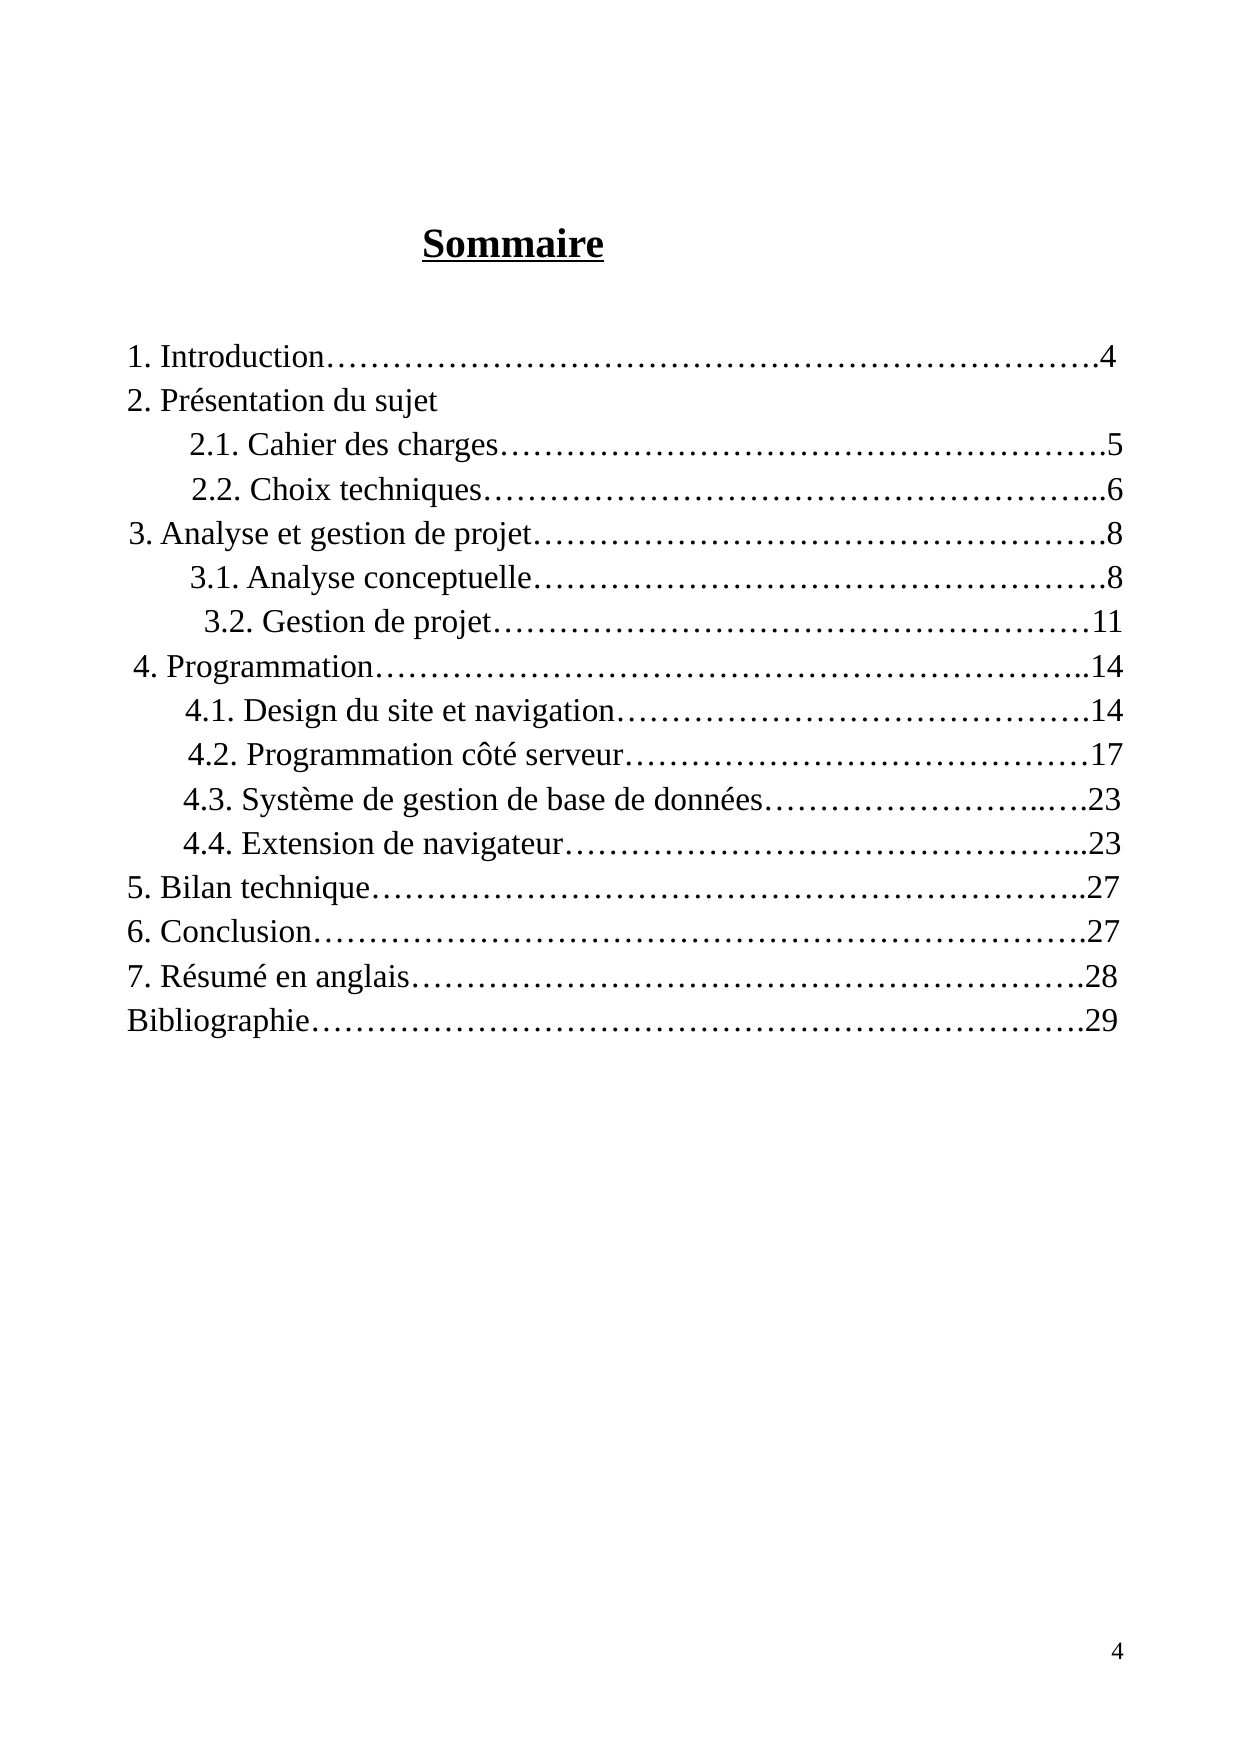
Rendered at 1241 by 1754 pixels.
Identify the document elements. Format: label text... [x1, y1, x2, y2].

text 1. Introduction…………………………………………………………….4 [127, 336, 1123, 374]
text 3.2. Gestion de projet………………………………………………11 [127, 602, 1123, 640]
text 4.4. Extension de navigateur………………………………………...23 [127, 823, 1123, 861]
text 3. Analyse et gestion de projet…………………………………………….8 [127, 513, 1123, 551]
text 2.1. Cahier des charges……………………………………………….5 [127, 424, 1123, 463]
text 4.3. Système de gestion de base de données……………………..….23 [127, 779, 1123, 817]
text 2.2. Choix techniques………………………………………………...6 [127, 469, 1123, 507]
text 4.1. Design du site et navigation…………………………………….14 [127, 690, 1123, 728]
text 7. Résumé en anglais…………………………………………………….28 [127, 956, 1123, 994]
text 2. Présentation du sujet [127, 380, 1123, 419]
text 3.1. Analyse conceptuelle…………………………………………….8 [127, 557, 1123, 596]
subtitle Sommaire [422, 219, 1123, 267]
text 4.2. Programmation côté serveur……………………………………17 [127, 734, 1123, 773]
text 4. Programmation………………………………………………………..14 [127, 646, 1123, 684]
text 5. Bilan technique………………………………………………………..27 [127, 867, 1123, 906]
text 6. Conclusion…………………………………………………………….27 [127, 912, 1123, 950]
text Bibliographie…………………………………………………………….29 [127, 1000, 1123, 1038]
